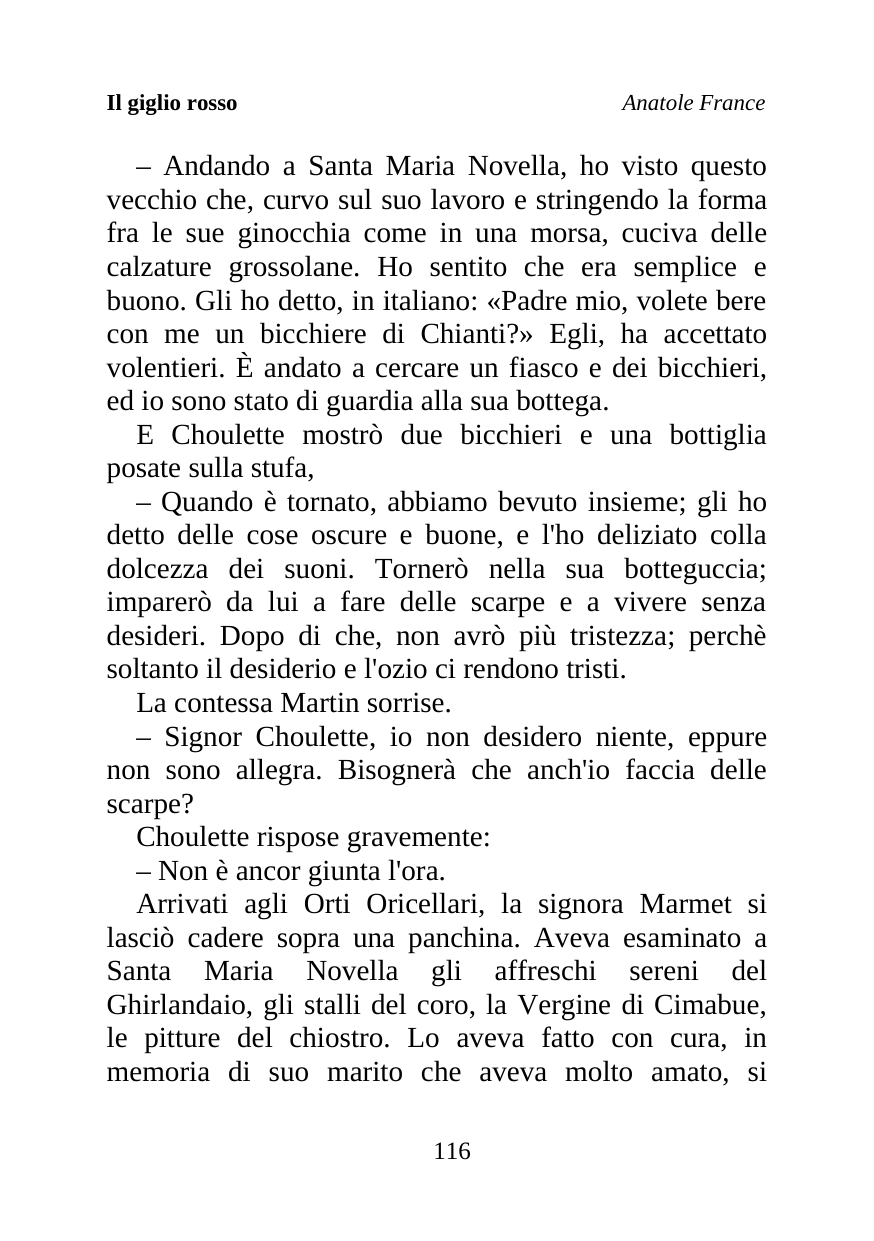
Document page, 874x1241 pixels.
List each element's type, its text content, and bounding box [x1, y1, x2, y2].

text La contessa Martin sorrise. [106, 685, 768, 719]
text – Andando a Santa Maria Novella, ho visto questo vecchio che, curvo sul suo lavoro e stringendo la forma fra le sue ginocchia come in una morsa, cuciva delle calzature grossolane. Ho sentito che era semplice e buono. Gli ho detto, in italiano: «Padre mio, volete bere con me un bicchiere di Chianti?» Egli, ha accettato volentieri. È andato a cercare un fiasco e dei bicchieri, ed io sono stato di guardia alla sua bottega. [106, 148, 768, 417]
text Choulette rispose gravemente: [106, 819, 768, 853]
text – Non è ancor giunta l'ora. [106, 853, 768, 886]
text – Quando è tornato, abbiamo bevuto insieme; gli ho detto delle cose oscure e buone, e l'ho deliziato colla dolcezza dei suoni. Tornerò nella sua botteguccia; imparerò da lui a fare delle scarpe e a vivere senza desideri. Dopo di che, non avrò più tristezza; perchè soltanto il desiderio e l'ozio ci rendono tristi. [106, 484, 768, 685]
text E Choulette mostrò due bicchieri e una bottiglia posate sulla stufa, [106, 417, 768, 484]
text – Signor Choulette, io non desidero niente, eppure non sono allegra. Bisognerà che anch'io faccia delle scarpe? [106, 719, 768, 819]
text Arrivati agli Orti Oricellari, la signora Marmet si lasciò cadere sopra una panchina. Aveva esaminato a Santa Maria Novella gli affreschi sereni del Ghirlandaio, gli stalli del coro, la Vergine di Cimabue, le pitture del chiostro. Lo aveva fatto con cura, in memoria di suo marito che aveva molto amato, si [106, 886, 768, 1088]
